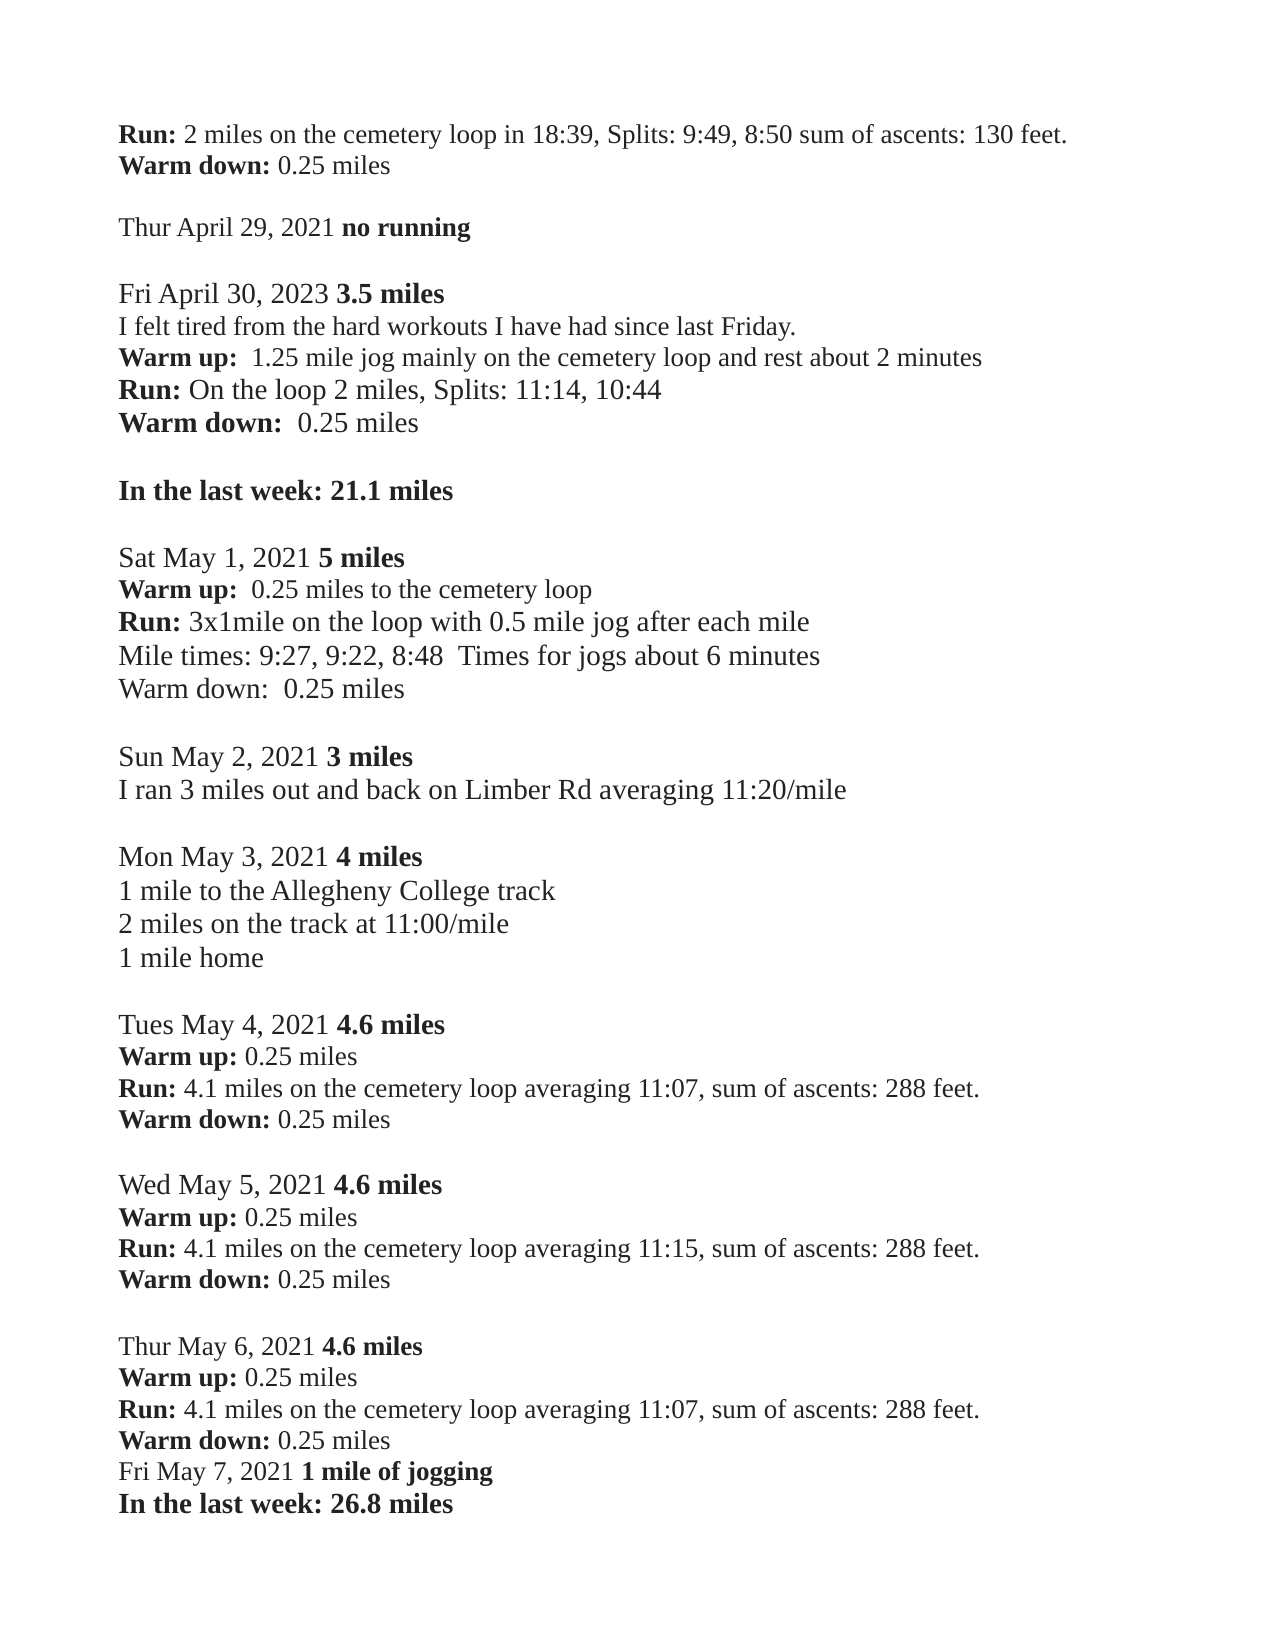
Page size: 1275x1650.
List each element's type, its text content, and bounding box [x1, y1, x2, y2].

text Sat May 1, 2021 5 miles [118, 540, 1161, 573]
text In the last week: 26.8 miles [118, 1486, 1161, 1520]
text Mile times: 9:27, 9:22, 8:48 Times for jogs about 6 minutes [118, 638, 1161, 672]
text Sun May 2, 2021 3 miles [118, 739, 1161, 772]
text Warm up: 0.25 miles [118, 1201, 1161, 1232]
text Run: 4.1 miles on the cemetery loop averaging 11:07, sum of ascents: 288 feet. [118, 1072, 1161, 1103]
text Thur May 6, 2021 4.6 miles [118, 1328, 1161, 1362]
text Fri April 30, 2023 3.5 miles [118, 276, 1161, 310]
text Warm up: 0.25 miles to the cemetery loop [118, 573, 1161, 604]
text Warm down: 0.25 miles [118, 1263, 1161, 1294]
text 1 mile home [118, 940, 1161, 973]
text Warm down: 0.25 miles [118, 1424, 1161, 1455]
text Fri May 7, 2021 1 mile of jogging [118, 1455, 1161, 1486]
text Warm down: 0.25 miles [118, 406, 1161, 439]
text Mon May 3, 2021 4 miles [118, 839, 1161, 873]
text Tues May 4, 2021 4.6 miles [118, 1007, 1161, 1041]
text Wed May 5, 2021 4.6 miles [118, 1167, 1161, 1201]
text I felt tired from the hard workouts I have had since last Friday. [118, 310, 1161, 341]
text I ran 3 miles out and back on Limber Rd averaging 11:20/mile [118, 772, 1161, 806]
text Thur April 29, 2021 no running [118, 212, 1161, 243]
text Run: On the loop 2 miles, Splits: 11:14, 10:44 [118, 372, 1161, 406]
text Run: 2 miles on the cemetery loop in 18:39, Splits: 9:49, 8:50 sum of ascents: 130 feet. [118, 118, 1161, 149]
text Run: 4.1 miles on the cemetery loop averaging 11:07, sum of ascents: 288 feet. [118, 1393, 1161, 1424]
text Run: 4.1 miles on the cemetery loop averaging 11:15, sum of ascents: 288 feet. [118, 1232, 1161, 1263]
text Warm up: 0.25 miles [118, 1362, 1161, 1393]
text 2 miles on the track at 11:00/mile [118, 906, 1161, 940]
text Warm up: 0.25 miles [118, 1041, 1161, 1072]
text In the last week: 21.1 miles [118, 473, 1161, 506]
text Warm up: 1.25 mile jog mainly on the cemetery loop and rest about 2 minutes [118, 341, 1161, 372]
text Run: 3x1mile on the loop with 0.5 mile jog after each mile [118, 604, 1161, 638]
text Warm down: 0.25 miles [118, 149, 1161, 180]
text 1 mile to the Allegheny College track [118, 873, 1161, 906]
text Warm down: 0.25 miles [118, 672, 1161, 705]
text Warm down: 0.25 miles [118, 1103, 1161, 1134]
